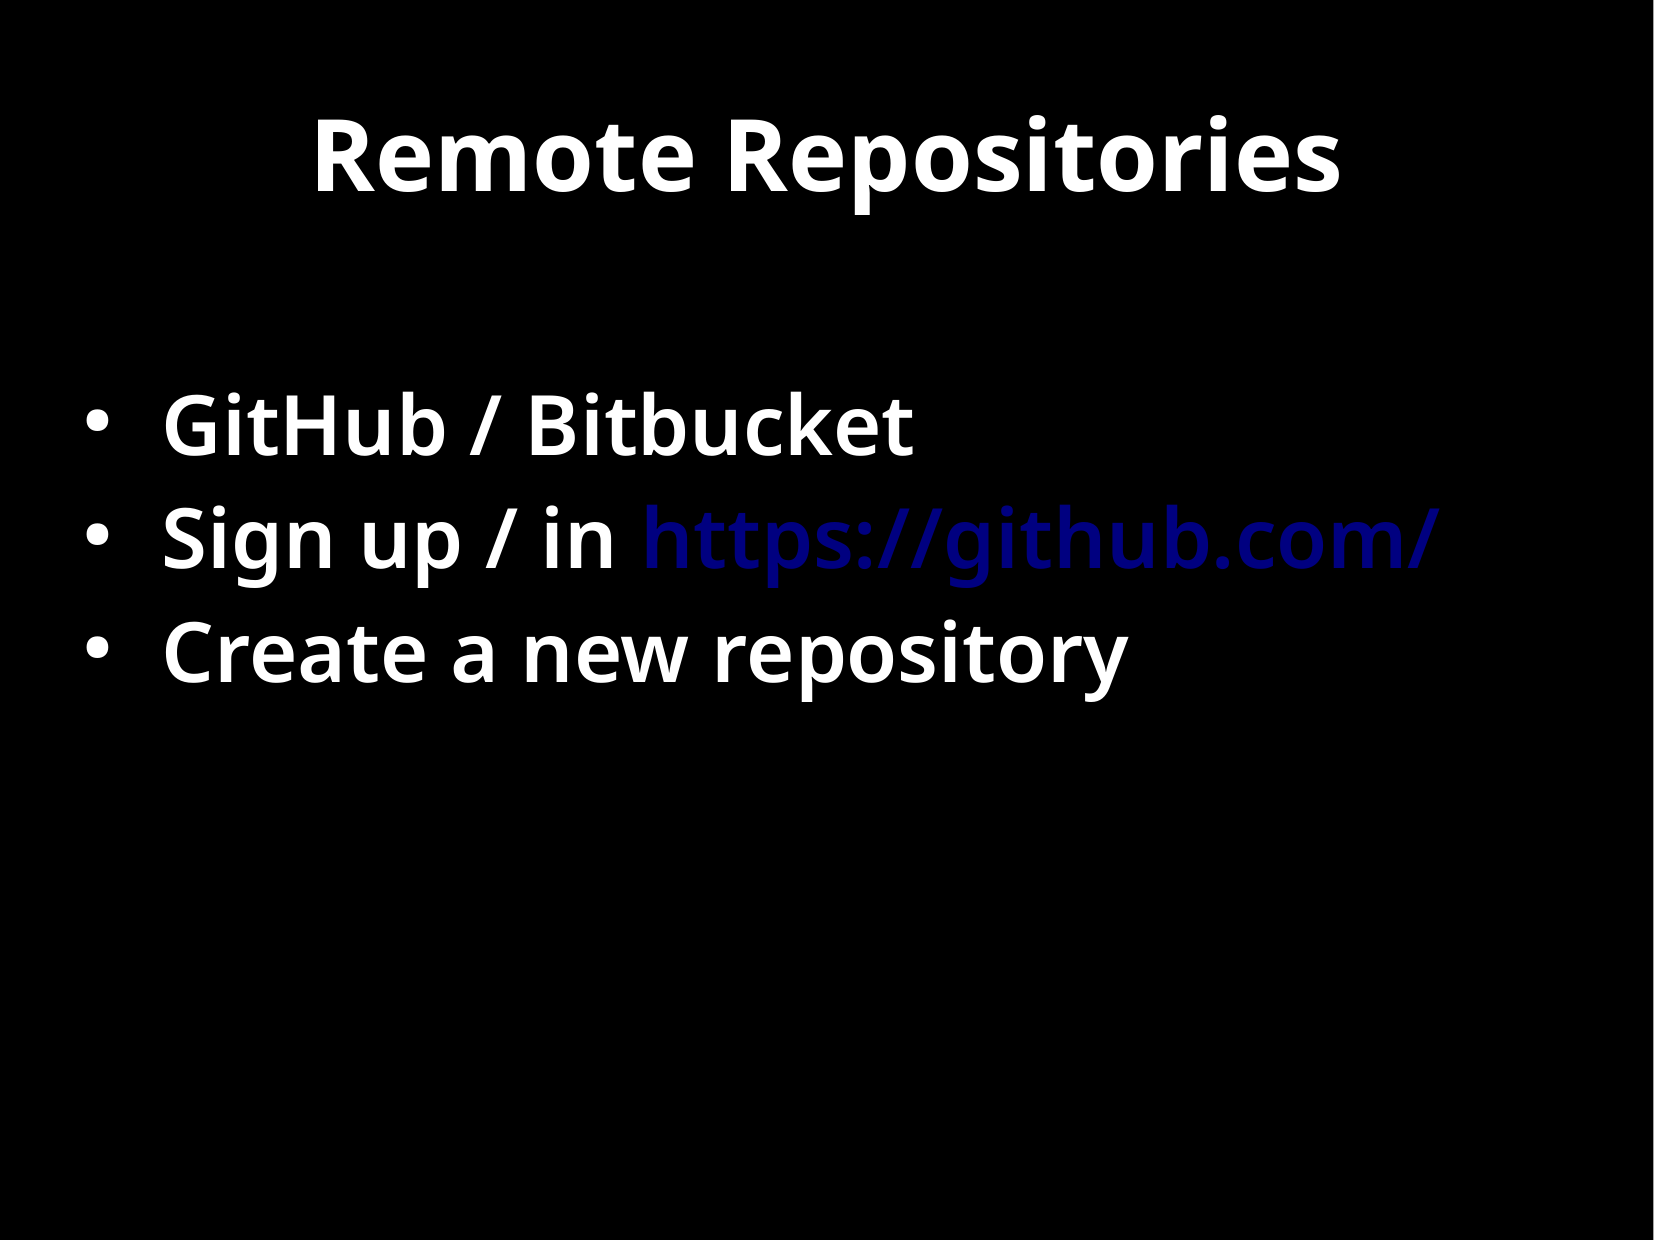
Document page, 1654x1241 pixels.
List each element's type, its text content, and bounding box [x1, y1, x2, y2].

title Remote Repositories [82, 49, 1571, 178]
subtitle GitHub / Bitbucket Sign up / in https://github.com/ Create a new repository [82, 178, 1571, 1122]
